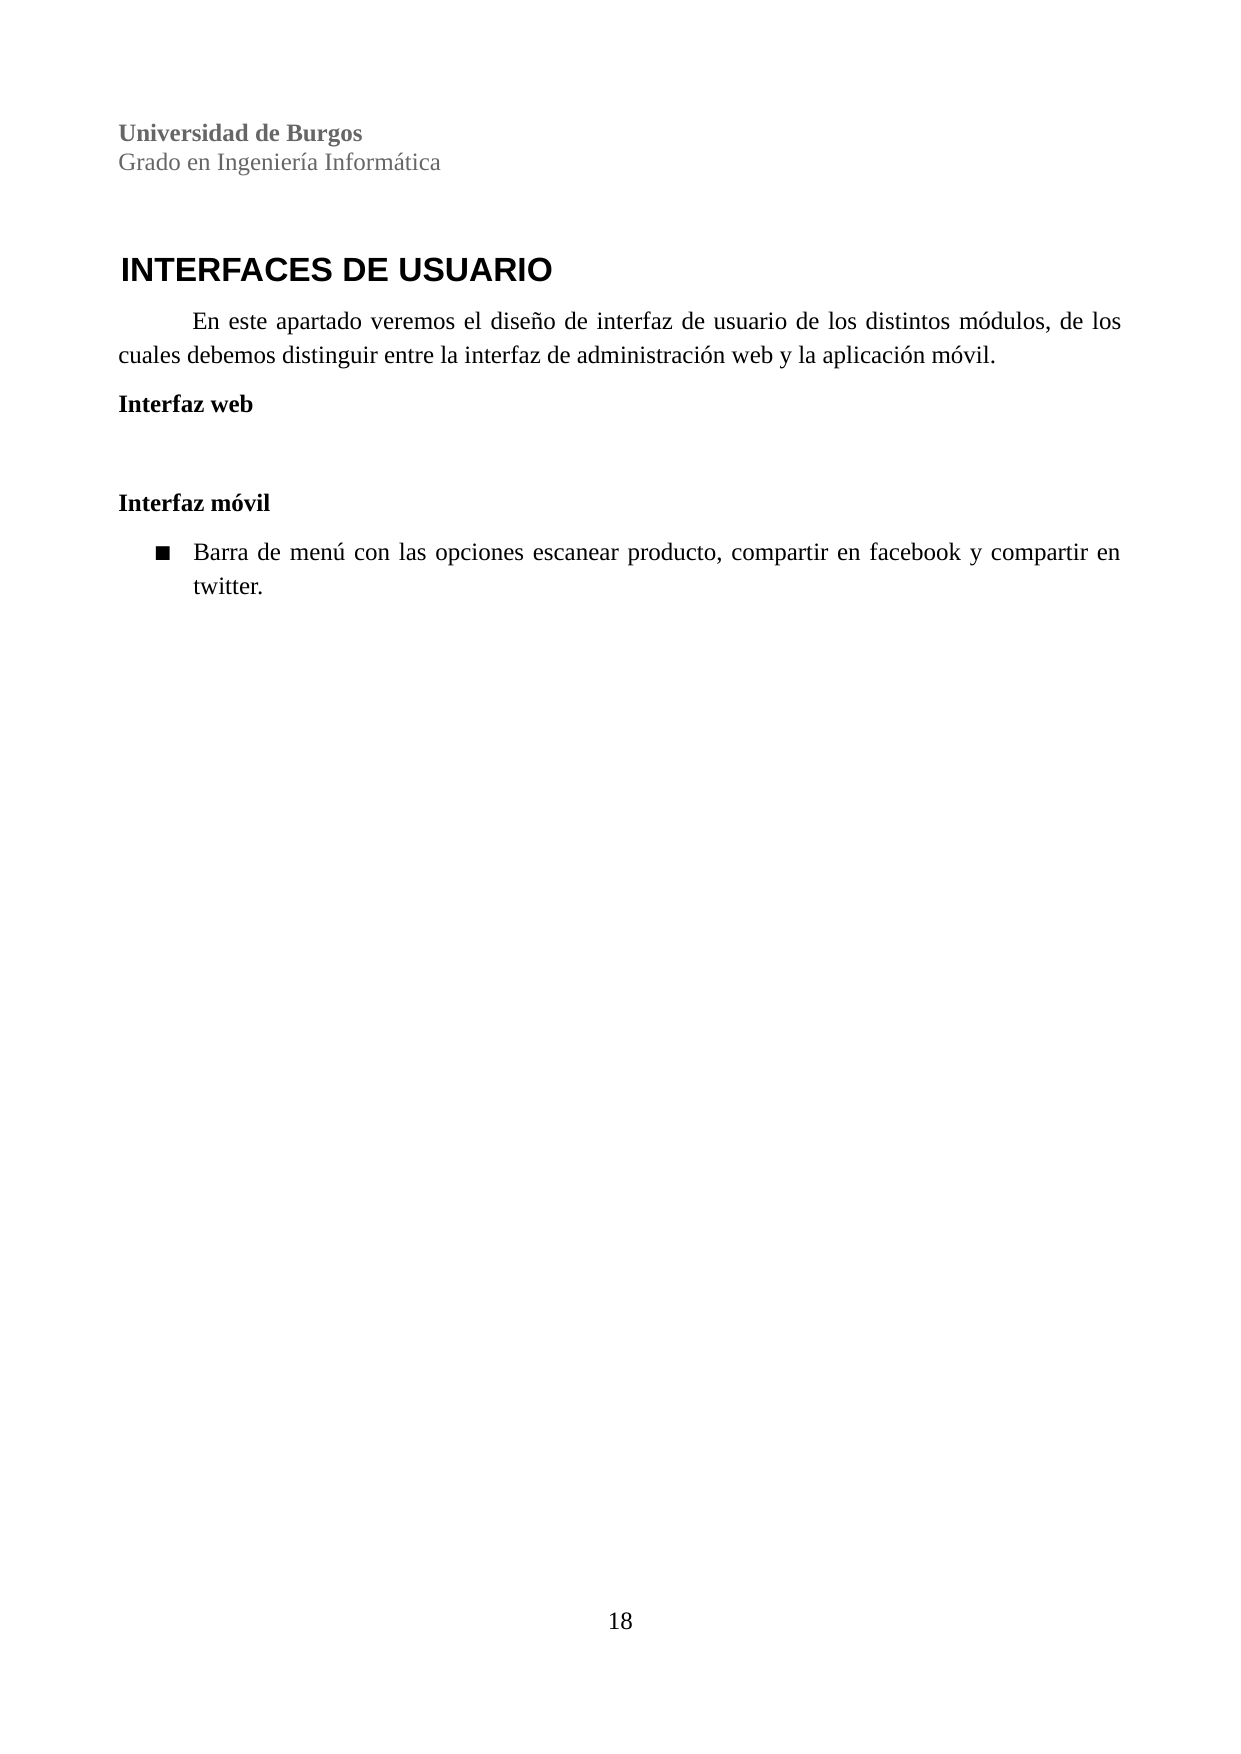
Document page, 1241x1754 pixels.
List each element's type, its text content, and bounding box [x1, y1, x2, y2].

text En este apartado veremos el diseño de interfaz de usuario de los distintos módulos, de los cuales debemos distinguir entre la interfaz de administración web y la aplicación móvil. [118, 306, 1122, 369]
list Barra de menú con las opciones escanear producto, compartir en facebook y compartir en twitter. [156, 537, 1122, 600]
text Interfaz web [118, 389, 1122, 418]
subtitle INTERFACES DE USUARIO [121, 234, 1122, 294]
text Interfaz móvil [118, 488, 1122, 516]
